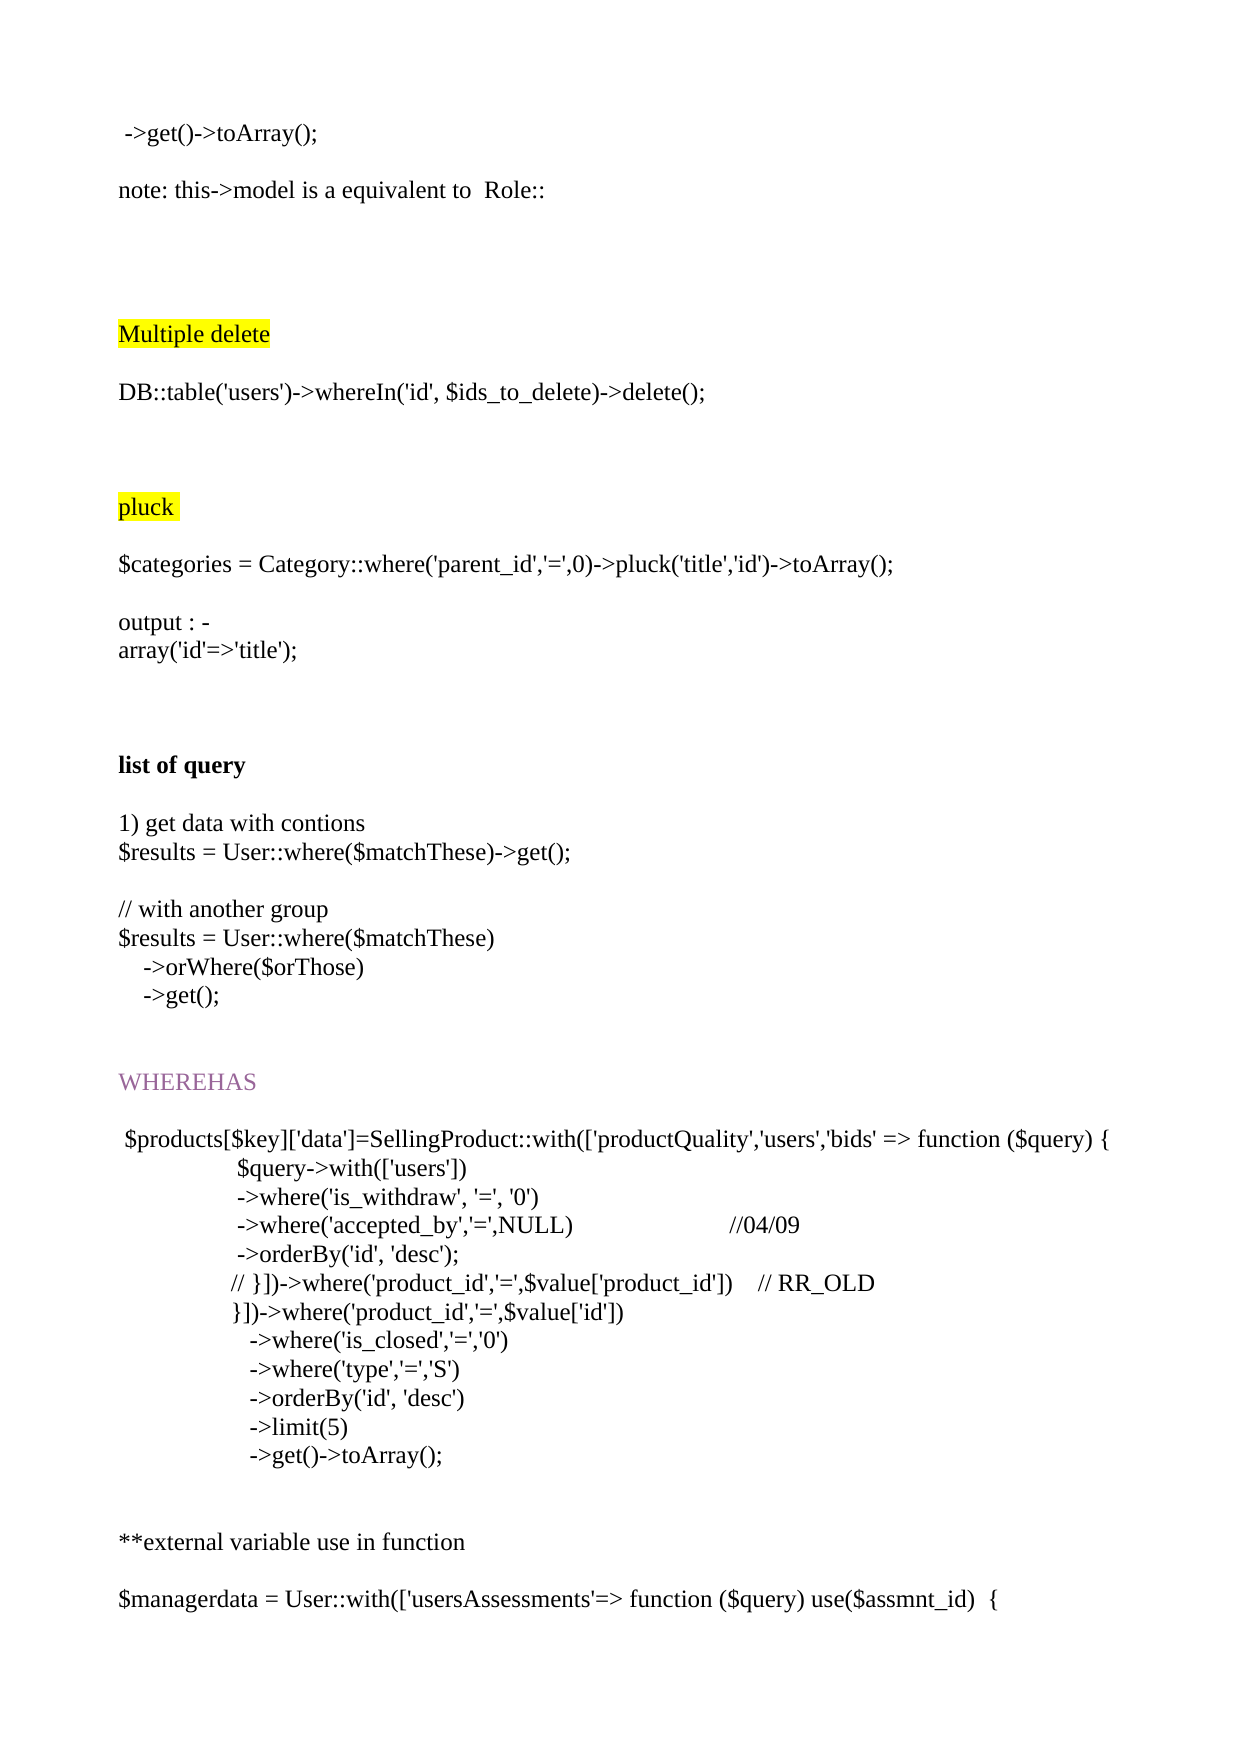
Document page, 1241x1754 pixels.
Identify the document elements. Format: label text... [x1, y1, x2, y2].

text note: this->model is a equivalent to Role:: [118, 176, 1122, 204]
text $managerdata = User::with(['usersAssessments'=> function ($query) use($assmnt_id) { [118, 1584, 1122, 1613]
text // }])->where('product_id','=',$value['product_id']) // RR_OLD [118, 1268, 1122, 1297]
text DB::table('users')->whereIn('id', $ids_to_delete)->delete(); [118, 377, 1122, 406]
text ->get()->toArray(); [118, 1441, 1122, 1469]
text 1) get data with contions [118, 808, 1122, 837]
text $categories = Category::where('parent_id','=',0)->pluck('title','id')->toArray(); [118, 549, 1122, 578]
text ->limit(5) [118, 1412, 1122, 1441]
text array('id'=>'title'); [118, 636, 1122, 664]
text ->where('accepted_by','=',NULL) //04/09 [118, 1211, 1122, 1239]
text ->orderBy('id', 'desc'); [118, 1239, 1122, 1268]
text ->get()->toArray(); [118, 118, 1122, 147]
text $results = User::where($matchThese) [118, 923, 1122, 952]
text ->orWhere($orThose) [118, 952, 1122, 981]
text $products[$key]['data']=SellingProduct::with(['productQuality','users','bids' => function ($query) { [118, 1124, 1122, 1153]
text pluck [118, 492, 1122, 521]
text **external variable use in function [118, 1527, 1122, 1556]
text list of query [118, 751, 1122, 779]
text output : - [118, 607, 1122, 636]
text ->get(); [118, 981, 1122, 1009]
text ->where('is_withdraw', '=', '0') [118, 1182, 1122, 1211]
text }])->where('product_id','=',$value['id']) [118, 1297, 1122, 1326]
text ->where('type','=','S') [118, 1354, 1122, 1383]
text WHEREHAS [118, 1067, 1122, 1096]
text $results = User::where($matchThese)->get(); [118, 837, 1122, 866]
text // with another group [118, 894, 1122, 923]
text ->where('is_closed','=','0') [118, 1326, 1122, 1354]
text $query->with(['users']) [118, 1153, 1122, 1182]
text ->orderBy('id', 'desc') [118, 1383, 1122, 1412]
text Multiple delete [118, 319, 1122, 348]
